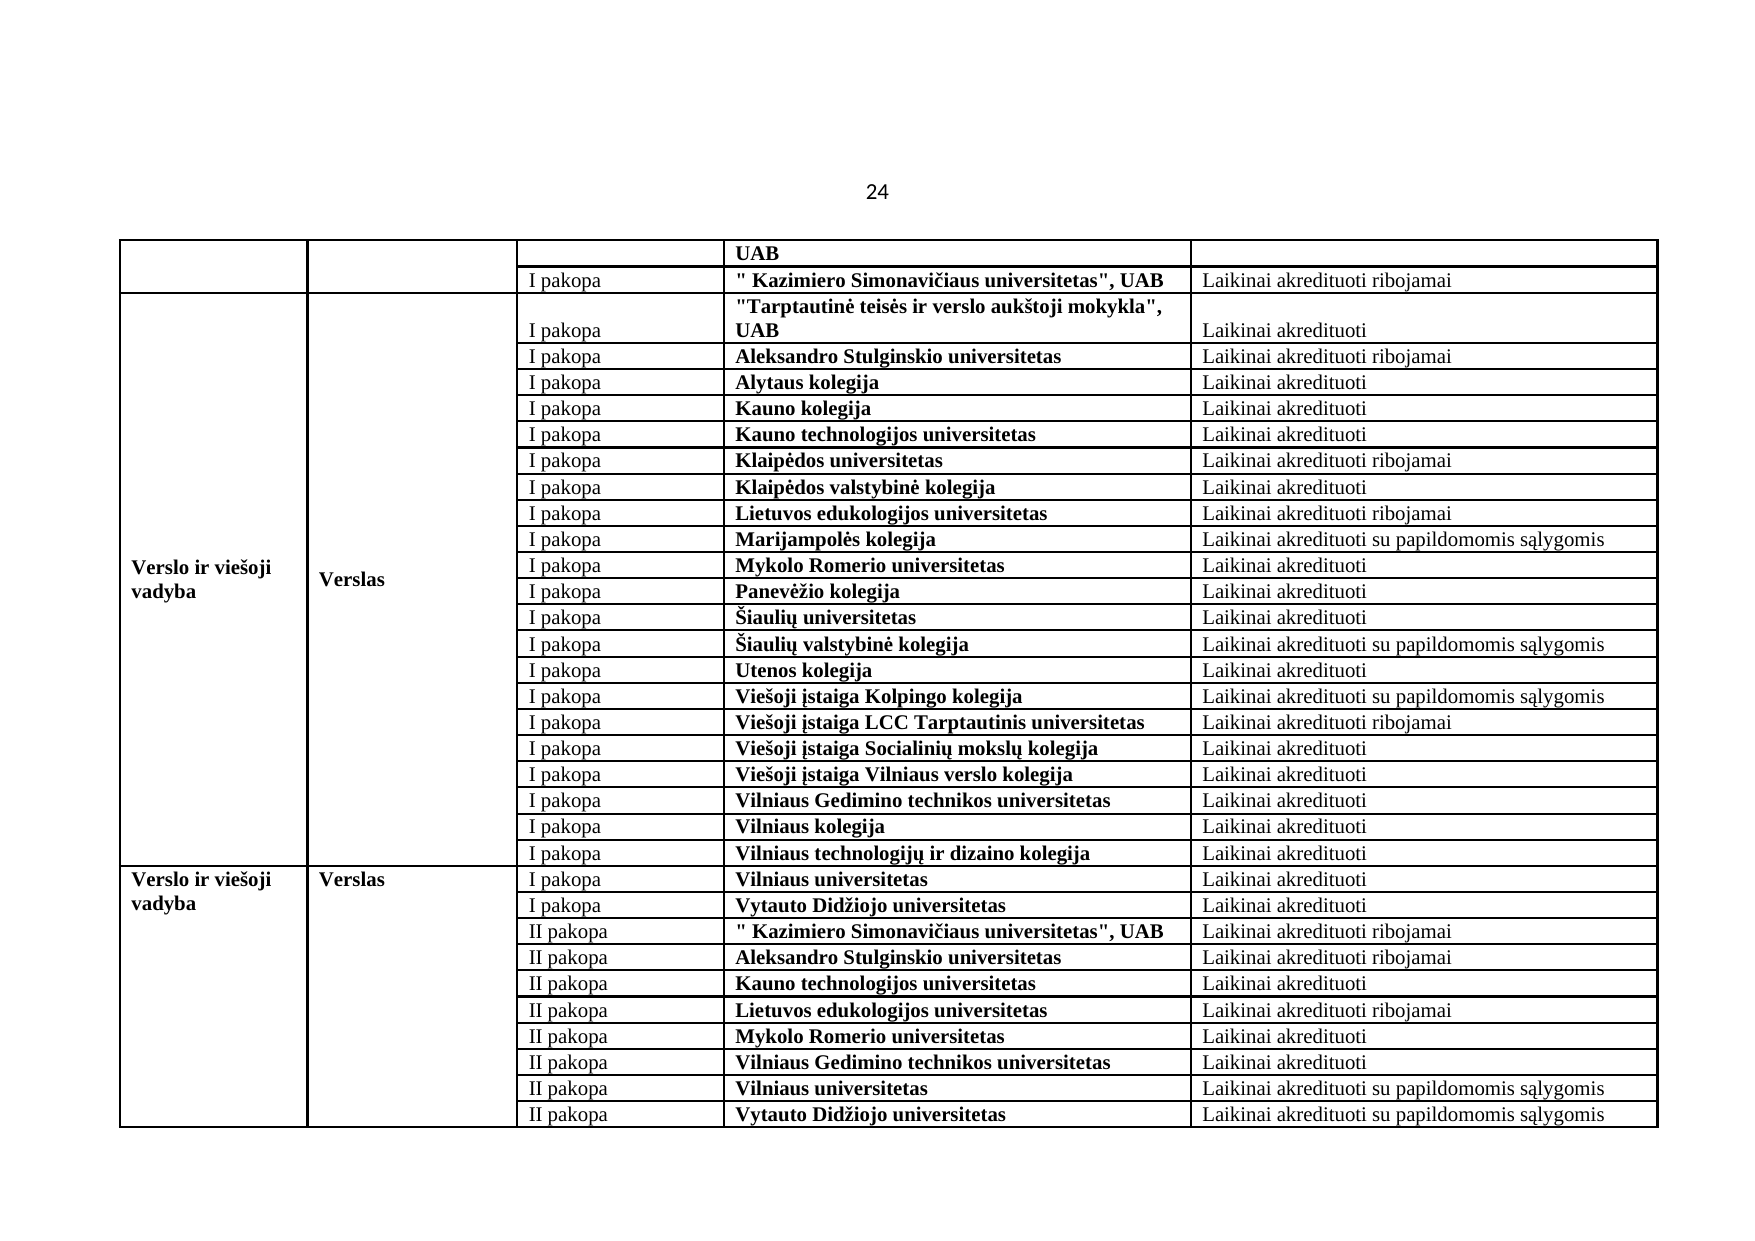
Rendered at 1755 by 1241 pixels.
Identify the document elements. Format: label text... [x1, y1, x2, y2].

table_cell I pakopa [518, 501, 723, 525]
table_cell I pakopa [518, 684, 723, 708]
table_cell Utenos kolegija [725, 658, 1190, 682]
table_cell Vytauto Didžiojo universitetas [725, 893, 1190, 917]
table_cell I pakopa [518, 396, 723, 420]
table_cell Klaipėdos universitetas [725, 449, 1190, 472]
table_cell Alytaus kolegija [725, 370, 1190, 394]
table_cell Laikinai akredituoti su papildomomis sąlygomis [1192, 684, 1656, 708]
table_cell Lietuvos edukologijos universitetas [725, 501, 1190, 525]
table_cell Vilniaus technologijų ir dizaino kolegija [725, 841, 1190, 865]
table_cell [121, 241, 306, 292]
table_cell I pakopa [518, 710, 723, 734]
table_cell II pakopa [518, 1102, 723, 1126]
table_cell Panevėžio kolegija [725, 579, 1190, 603]
table_cell II pakopa [518, 1076, 723, 1100]
table_cell Vilniaus universitetas [725, 1076, 1190, 1100]
table_cell I pakopa [518, 788, 723, 812]
table_cell Laikinai akredituoti [1192, 579, 1656, 603]
table_cell Laikinai akredituoti ribojamai [1192, 268, 1656, 292]
table_cell I pakopa [518, 631, 723, 656]
table_cell I pakopa [518, 475, 723, 499]
table_cell Kauno kolegija [725, 396, 1190, 420]
table_cell Marijampolės kolegija [725, 527, 1190, 551]
table_cell "Tarptautinė teisės ir verslo aukštoji mokykla", UAB [725, 294, 1190, 342]
table_cell Viešoji įstaiga Kolpingo kolegija [725, 684, 1190, 708]
table_cell Kauno technologijos universitetas [725, 422, 1190, 446]
table_cell II pakopa [518, 1050, 723, 1074]
table_cell Laikinai akredituoti [1192, 658, 1656, 682]
table_cell Šiaulių valstybinė kolegija [725, 631, 1190, 656]
table_cell Laikinai akredituoti [1192, 815, 1656, 838]
table_cell I pakopa [518, 553, 723, 577]
table_cell Klaipėdos valstybinė kolegija [725, 475, 1190, 499]
table_cell I pakopa [518, 867, 723, 891]
table_cell Laikinai akredituoti [1192, 867, 1656, 891]
table_cell [518, 241, 723, 265]
table_cell " Kazimiero Simonavičiaus universitetas", UAB [725, 919, 1190, 943]
table_cell Vilniaus Gedimino technikos universitetas [725, 788, 1190, 812]
table_cell Verslas [309, 867, 516, 1126]
table_cell Laikinai akredituoti [1192, 762, 1656, 786]
table_cell I pakopa [518, 762, 723, 786]
table_cell Laikinai akredituoti [1192, 1024, 1656, 1048]
table_cell Kauno technologijos universitetas [725, 971, 1190, 995]
table_cell I pakopa [518, 579, 723, 603]
table_cell Mykolo Romerio universitetas [725, 1024, 1190, 1048]
table_cell I pakopa [518, 736, 723, 760]
table_cell I pakopa [518, 344, 723, 368]
table_cell I pakopa [518, 294, 723, 342]
table_cell " Kazimiero Simonavičiaus universitetas", UAB [725, 268, 1190, 292]
table_cell Aleksandro Stulginskio universitetas [725, 945, 1190, 969]
table_cell Vilniaus Gedimino technikos universitetas [725, 1050, 1190, 1074]
table_cell Laikinai akredituoti ribojamai [1192, 919, 1656, 943]
table_cell Vilniaus universitetas [725, 867, 1190, 891]
table_cell II pakopa [518, 919, 723, 943]
table_cell I pakopa [518, 449, 723, 472]
table_cell Laikinai akredituoti [1192, 971, 1656, 995]
table_cell Verslo ir viešoji vadyba [121, 294, 306, 865]
table_cell II pakopa [518, 945, 723, 969]
table_cell Verslo ir viešoji vadyba [121, 867, 306, 1126]
table_cell II pakopa [518, 998, 723, 1022]
table_cell I pakopa [518, 370, 723, 394]
table_cell II pakopa [518, 971, 723, 995]
table_cell I pakopa [518, 658, 723, 682]
table_cell Viešoji įstaiga Socialinių mokslų kolegija [725, 736, 1190, 760]
table_cell Vilniaus kolegija [725, 815, 1190, 838]
table_cell I pakopa [518, 268, 723, 292]
table_cell Viešoji įstaiga LCC Tarptautinis universitetas [725, 710, 1190, 734]
table_cell Laikinai akredituoti [1192, 893, 1656, 917]
table_cell Laikinai akredituoti su papildomomis sąlygomis [1192, 527, 1656, 551]
table_cell Mykolo Romerio universitetas [725, 553, 1190, 577]
table_cell Laikinai akredituoti [1192, 294, 1656, 342]
table_cell Laikinai akredituoti ribojamai [1192, 501, 1656, 525]
table_cell UAB [725, 241, 1190, 265]
table_cell I pakopa [518, 605, 723, 629]
table_cell Laikinai akredituoti [1192, 422, 1656, 446]
table_cell Šiaulių universitetas [725, 605, 1190, 629]
table_cell I pakopa [518, 527, 723, 551]
table_cell [1192, 241, 1656, 265]
table_cell I pakopa [518, 422, 723, 446]
table_cell [309, 241, 516, 292]
table_cell Laikinai akredituoti [1192, 553, 1656, 577]
table_cell I pakopa [518, 815, 723, 838]
table_cell Laikinai akredituoti su papildomomis sąlygomis [1192, 631, 1656, 656]
table_cell Laikinai akredituoti [1192, 736, 1656, 760]
table_cell Laikinai akredituoti ribojamai [1192, 344, 1656, 368]
table_cell Aleksandro Stulginskio universitetas [725, 344, 1190, 368]
table_cell II pakopa [518, 1024, 723, 1048]
table_cell Laikinai akredituoti [1192, 475, 1656, 499]
table_cell Vytauto Didžiojo universitetas [725, 1102, 1190, 1126]
table_cell Laikinai akredituoti ribojamai [1192, 998, 1656, 1022]
table_cell Laikinai akredituoti [1192, 605, 1656, 629]
table_cell Laikinai akredituoti [1192, 788, 1656, 812]
table_cell Lietuvos edukologijos universitetas [725, 998, 1190, 1022]
table_cell Viešoji įstaiga Vilniaus verslo kolegija [725, 762, 1190, 786]
table_cell I pakopa [518, 893, 723, 917]
table_cell Laikinai akredituoti su papildomomis sąlygomis [1192, 1076, 1656, 1100]
table_cell Laikinai akredituoti su papildomomis sąlygomis [1192, 1102, 1656, 1126]
table_cell I pakopa [518, 841, 723, 865]
table_cell Laikinai akredituoti [1192, 396, 1656, 420]
table_cell Verslas [309, 294, 516, 865]
table_cell Laikinai akredituoti ribojamai [1192, 945, 1656, 969]
table_cell Laikinai akredituoti ribojamai [1192, 449, 1656, 472]
table_cell Laikinai akredituoti [1192, 1050, 1656, 1074]
table_cell Laikinai akredituoti [1192, 841, 1656, 865]
table_cell Laikinai akredituoti ribojamai [1192, 710, 1656, 734]
table_cell Laikinai akredituoti [1192, 370, 1656, 394]
